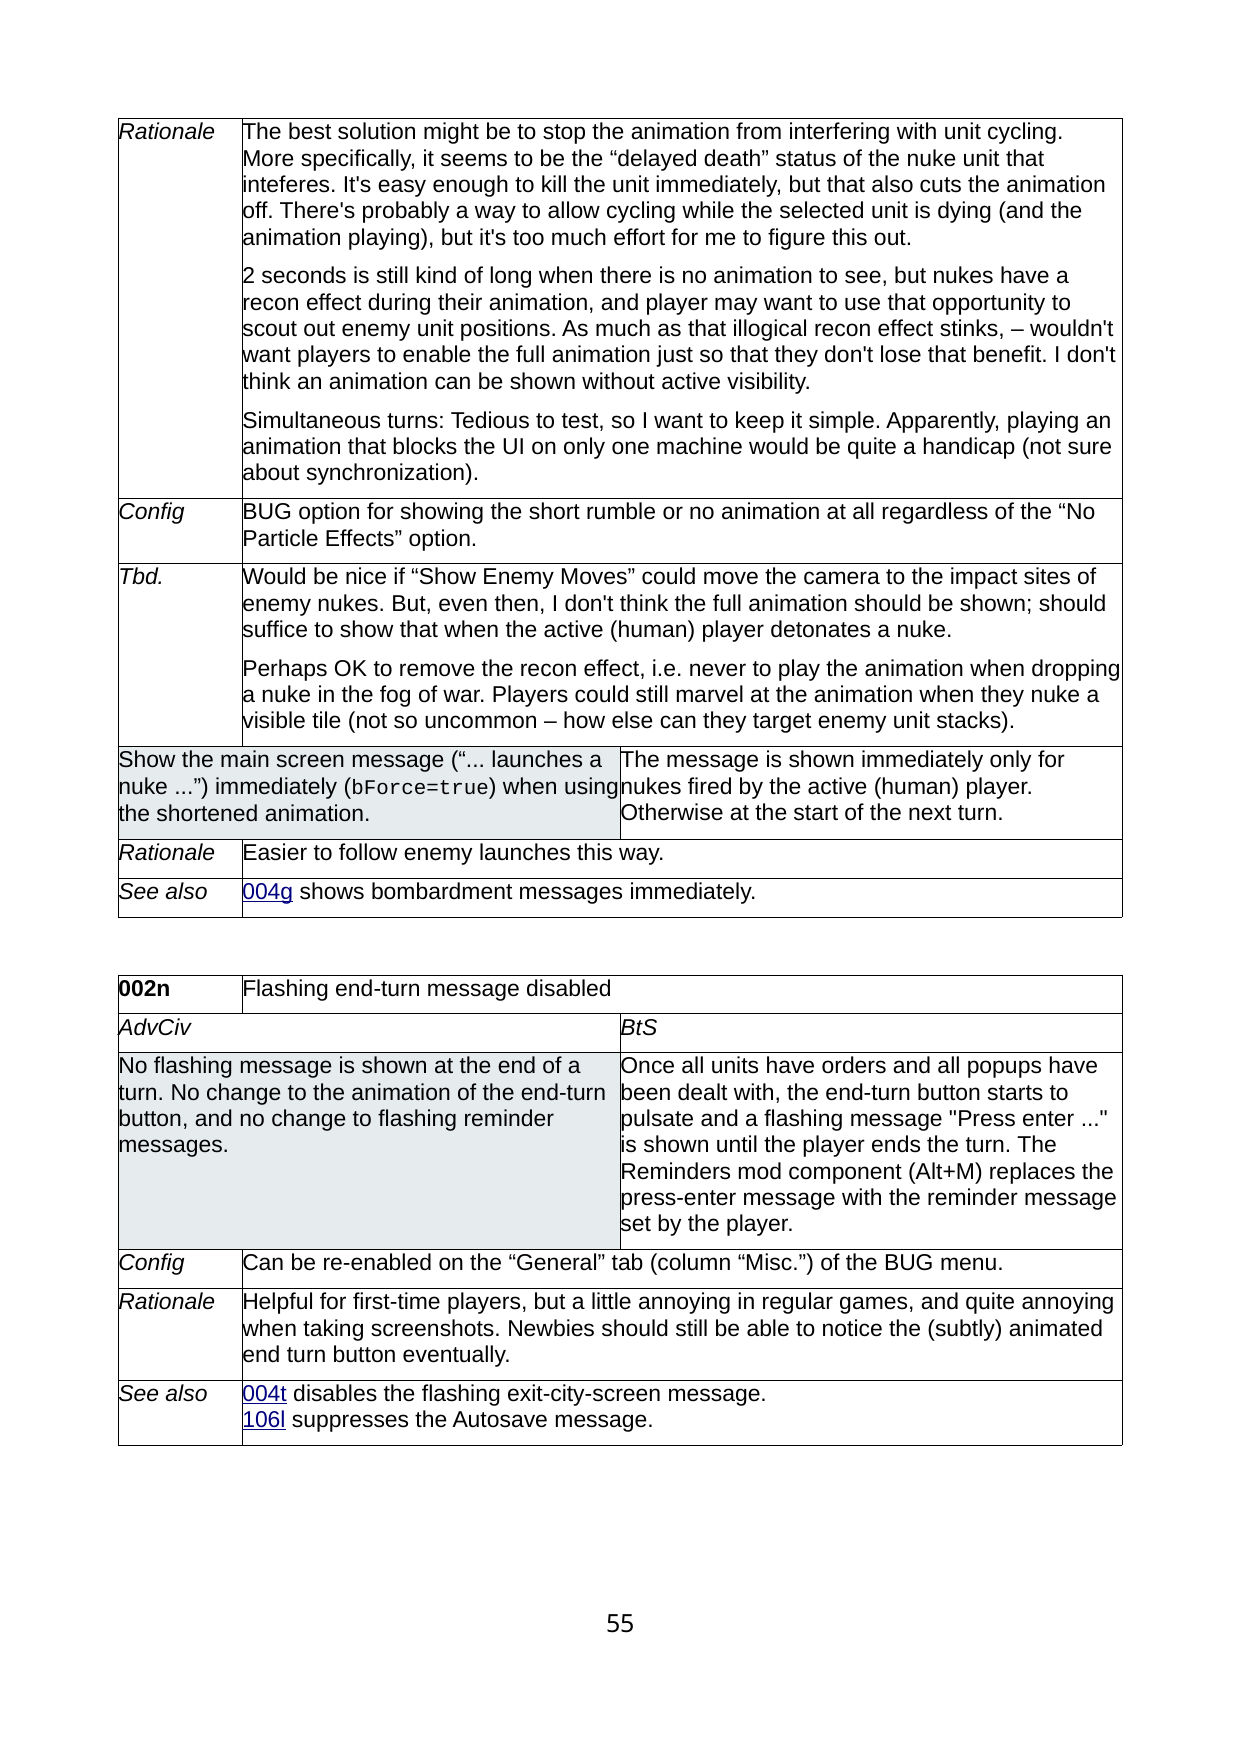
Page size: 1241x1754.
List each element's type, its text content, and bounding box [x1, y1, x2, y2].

table_header Flashing end-turn message disabled [243, 976, 1122, 1013]
table_cell 004g shows bombardment messages immediately. [243, 879, 1122, 917]
table_cell Tbd. [119, 564, 242, 746]
table_cell See also [119, 1381, 242, 1445]
table_cell Rationale [119, 840, 242, 878]
table_cell Can be re-enabled on the “General” tab (column “Misc.”) of the BUG menu. [243, 1250, 1122, 1288]
table_cell Config [119, 1250, 242, 1288]
table_cell Helpful for first-time players, but a little annoying in regular games, and quite annoying when taking screenshots. Newbies should still be able to notice the (subtly) animated end turn button eventually. [243, 1289, 1122, 1379]
table_cell Easier to follow enemy launches this way. [243, 840, 1122, 878]
table_cell The best solution might be to stop the animation from interfering with unit cycling. More specifically, it seems to be the “delayed death” status of the nuke unit that inteferes. It's easy enough to kill the unit immediately, but that also cuts the animation off. There's probably a way to allow cycling while the selected unit is dying (and the animation playing), but it's too much effort for me to figure this out. 2 seconds is still kind of long when there is no animation to see, but nukes have a recon effect during their animation, and player may want to use that opportunity to scout out enemy unit positions. As much as that illogical recon effect stinks, – wouldn't want players to enable the full animation just so that they don't lose that benefit. I don't think an animation can be shown without active visibility. Simultaneous turns: Tedious to test, so I want to keep it simple. Apparently, playing an animation that blocks the UI on only one machine would be quite a handicap (not sure about synchronization). [243, 119, 1122, 498]
table_cell AdvCiv [119, 1014, 620, 1052]
table_cell 004t disables the flashing exit-city-screen message. 106l suppresses the Autosave message. [243, 1381, 1122, 1445]
table_cell The message is shown immediately only for nukes fired by the active (human) player. Otherwise at the start of the next turn. [621, 747, 1122, 839]
table_header 002n [119, 976, 242, 1013]
table_cell Config [119, 499, 242, 563]
table_cell Would be nice if “Show Enemy Moves” could move the camera to the impact sites of enemy nukes. But, even then, I don't think the full animation should be shown; should suffice to show that when the active (human) player detonates a nuke. Perhaps OK to remove the recon effect, i.e. never to play the animation when dropping a nuke in the fog of war. Players could still marvel at the animation when they nuke a visible tile (not so uncommon – how else can they target enemy unit stacks). [243, 564, 1122, 746]
table_cell Rationale [119, 119, 242, 498]
table_cell Show the main screen message (“... launches a nuke ...”) immediately (bForce=true) when using the shortened animation. [119, 747, 620, 839]
table_cell Rationale [119, 1289, 242, 1379]
table_cell BtS [621, 1014, 1122, 1052]
table_cell BUG option for showing the short rumble or no animation at all regardless of the “No Particle Effects” option. [243, 499, 1122, 563]
table_cell See also [119, 879, 242, 917]
table_cell No flashing message is shown at the end of a turn. No change to the animation of the end-turn button, and no change to flashing reminder messages. [119, 1053, 620, 1249]
table_cell Once all units have orders and all popups have been dealt with, the end-turn button starts to pulsate and a flashing message "Press enter ..." is shown until the player ends the turn. The Reminders mod component (Alt+M) replaces the press-enter message with the reminder message set by the player. [621, 1053, 1122, 1249]
